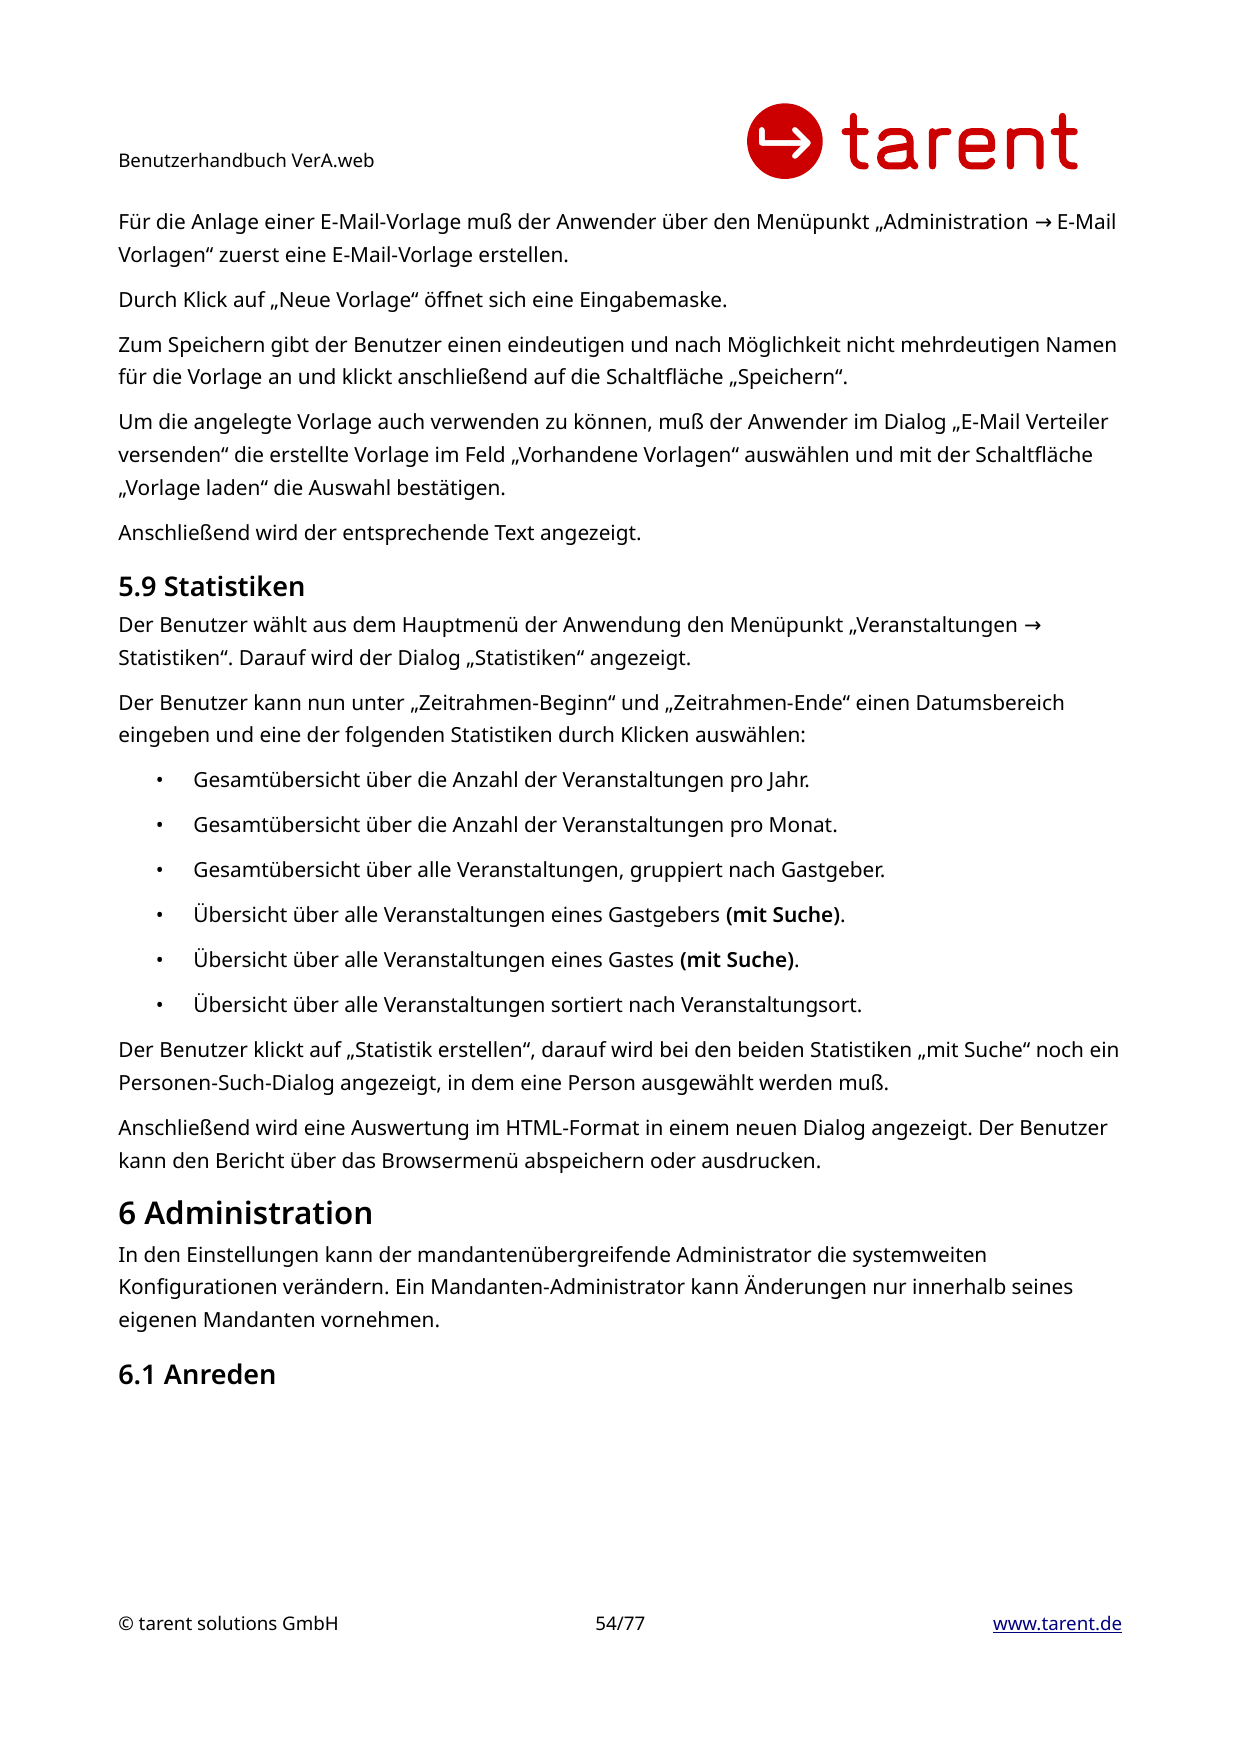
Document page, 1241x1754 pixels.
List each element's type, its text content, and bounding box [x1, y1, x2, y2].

subtitle Administration [118, 1191, 1122, 1233]
list Gesamtübersicht über die Anzahl der Veranstaltungen pro Jahr. [156, 766, 1122, 794]
text Der Benutzer wählt aus dem Hauptmenü der Anwendung den Menüpunkt „Veranstaltungen → Statistiken“. Darauf wird der Dialog „Statistiken“ angezeigt. [118, 610, 1122, 671]
list Übersicht über alle Veranstaltungen eines Gastes (mit Suche). [156, 946, 1122, 974]
list Übersicht über alle Veranstaltungen eines Gastgebers (mit Suche). [156, 901, 1122, 929]
list Gesamtübersicht über die Anzahl der Veranstaltungen pro Monat. [156, 811, 1122, 839]
text Um die angelegte Vorlage auch verwenden zu können, muß der Anwender im Dialog „E-Mail Verteiler versenden“ die erstellte Vorlage im Feld „Vorhandene Vorlagen“ auswählen und mit der Schaltfläche „Vorlage laden“ die Auswahl bestätigen. [118, 407, 1122, 501]
text Durch Klick auf „Neue Vorlage“ öffnet sich eine Eingabemaske. [118, 285, 1122, 313]
text Der Benutzer kann nun unter „Zeitrahmen-Beginn“ und „Zeitrahmen-Ende“ einen Datumsbereich eingeben und eine der folgenden Statistiken durch Klicken auswählen: [118, 688, 1122, 749]
text Der Benutzer klickt auf „Statistik erstellen“, darauf wird bei den beiden Statistiken „mit Suche“ noch ein Personen-Such-Dialog angezeigt, in dem eine Person ausgewählt werden muß. [118, 1036, 1122, 1097]
list Gesamtübersicht über alle Veranstaltungen, gruppiert nach Gastgeber. [156, 856, 1122, 884]
text Anschließend wird der entsprechende Text angezeigt. [118, 518, 1122, 546]
subtitle Statistiken [118, 568, 1122, 605]
text In den Einstellungen kann der mandantenübergreifende Administrator die systemweiten Konfigurationen verändern. Ein Mandanten-Administrator kann Änderungen nur innerhalb seines eigenen Mandanten vornehmen. [118, 1240, 1122, 1333]
text Zum Speichern gibt der Benutzer einen eindeutigen und nach Möglichkeit nicht mehrdeutigen Namen für die Vorlage an und klickt anschließend auf die Schaltfläche „Speichern“. [118, 330, 1122, 391]
list Übersicht über alle Veranstaltungen sortiert nach Veranstaltungsort. [156, 991, 1122, 1019]
text Anschließend wird eine Auswertung im HTML-Format in einem neuen Dialog angezeigt. Der Benutzer kann den Bericht über das Browsermenü abspeichern oder ausdrucken. [118, 1113, 1122, 1174]
subtitle Anreden [118, 1355, 1122, 1392]
text Für die Anlage einer E-Mail-Vorlage muß der Anwender über den Menüpunkt „Administration → E-Mail Vorlagen“ zuerst eine E-Mail-Vorlage erstellen. [118, 207, 1122, 268]
